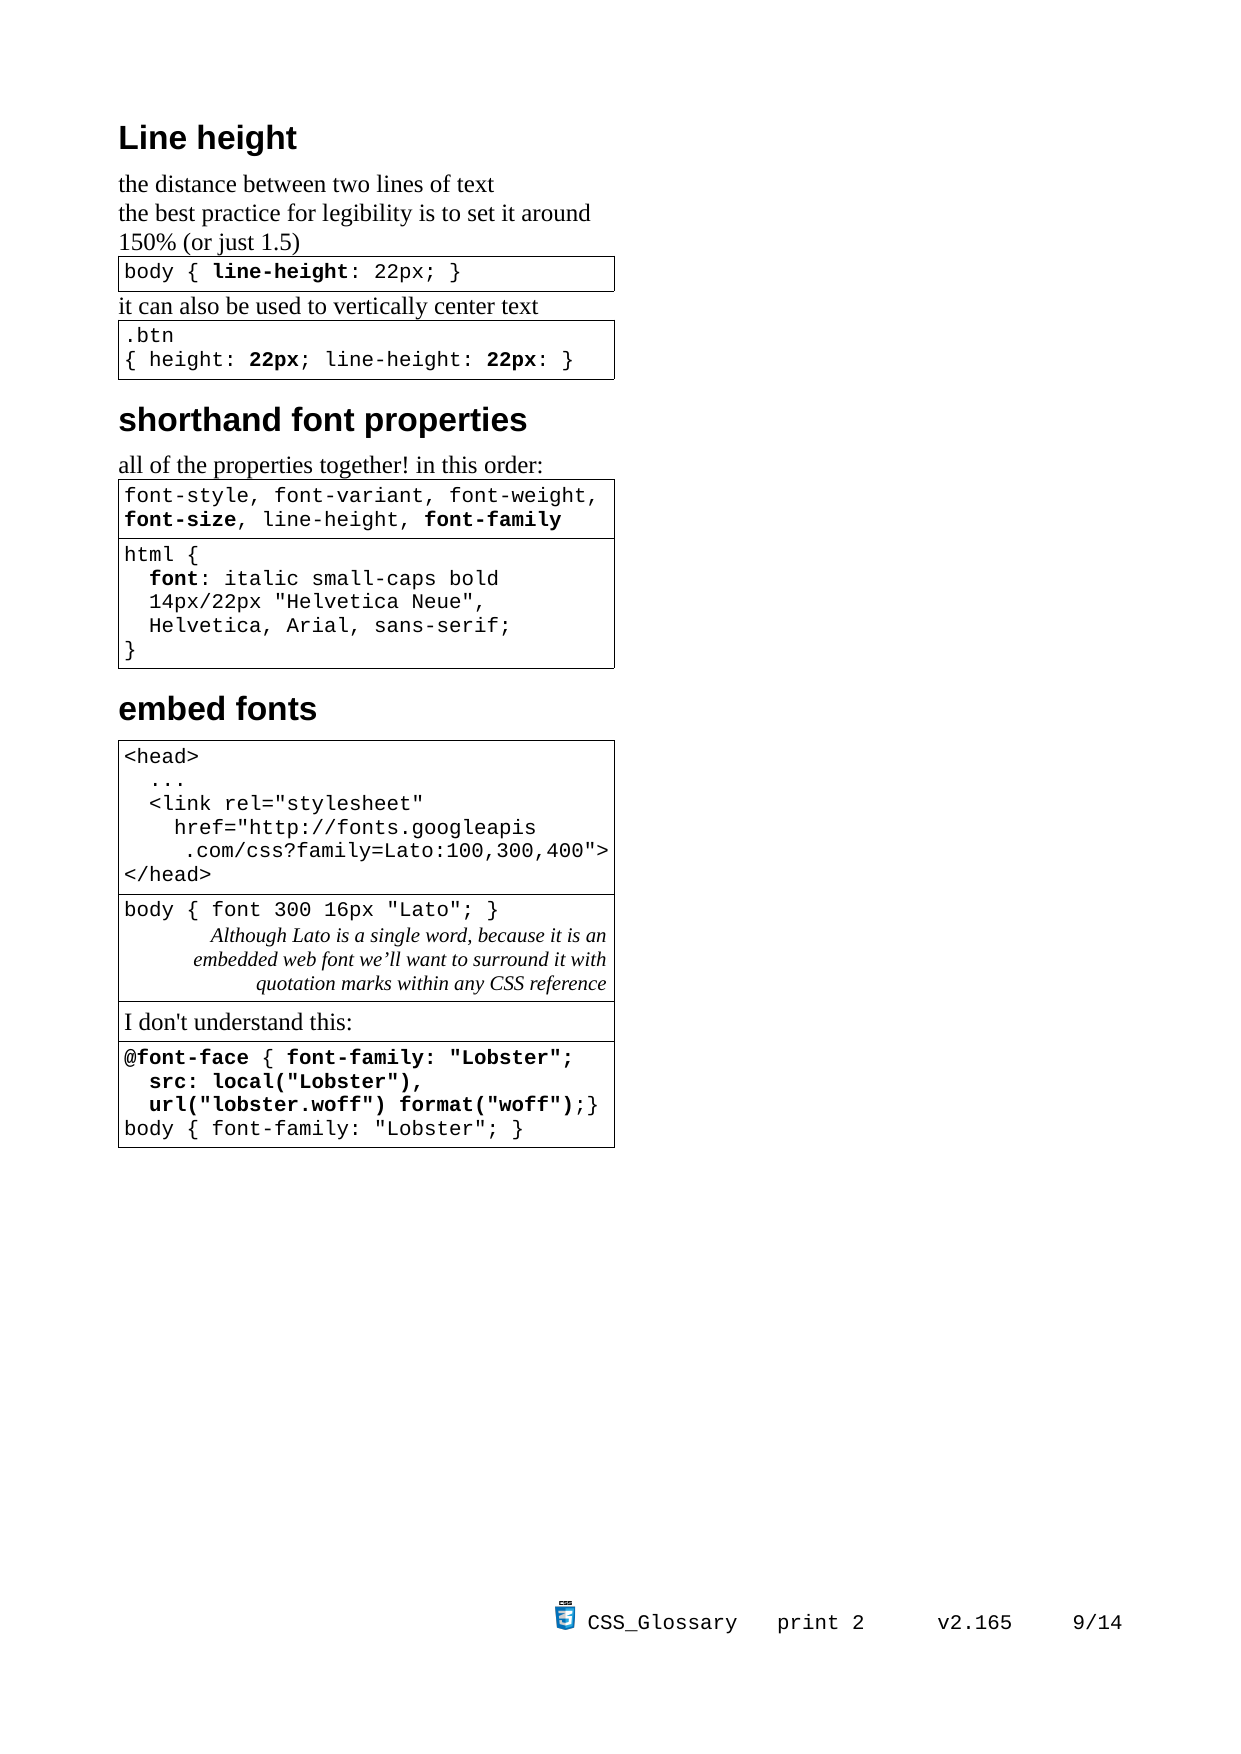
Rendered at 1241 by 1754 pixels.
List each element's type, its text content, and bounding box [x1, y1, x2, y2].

picture [555, 1601, 575, 1630]
table_cell @font-face { font-family: "Lobster"; src: local("Lobster"), url("lobster.woff") format("woff");} body { font-family: "Lobster"; } [119, 1042, 614, 1147]
subtitle embed fonts [118, 689, 614, 727]
table_header body { line-height: 22px; } [119, 257, 614, 291]
text all of the properties together! in this order: [118, 451, 614, 479]
table_header .btn { height: 22px; line-height: 22px: } [119, 321, 614, 378]
table_header font-style, font-variant, font-weight, font-size, line-height, font-family [119, 480, 614, 538]
table_cell html { font: italic small-caps bold 14px/22px "Helvetica Neue", Helvetica, Arial, sans-serif; } [119, 539, 614, 668]
subtitle shorthand font properties [118, 399, 614, 438]
table_header <head> ... <link rel="stylesheet" href="http://fonts.googleapis .com/css?family=Lato:100,300,400"> </head> [119, 741, 614, 893]
text the distance between two lines of text [118, 169, 614, 198]
subtitle Line height [118, 118, 614, 157]
text it can also be used to vertically center text [118, 292, 614, 319]
table_cell body { font 300 16px "Lato"; } Although Lato is a single word, because it is an embedded web font we’ll want to surround it with quotation marks within any CSS reference [119, 895, 614, 1001]
table_cell I don't understand this: [119, 1002, 614, 1041]
text the best practice for legibility is to set it around 150% (or just 1.5) [118, 198, 614, 256]
